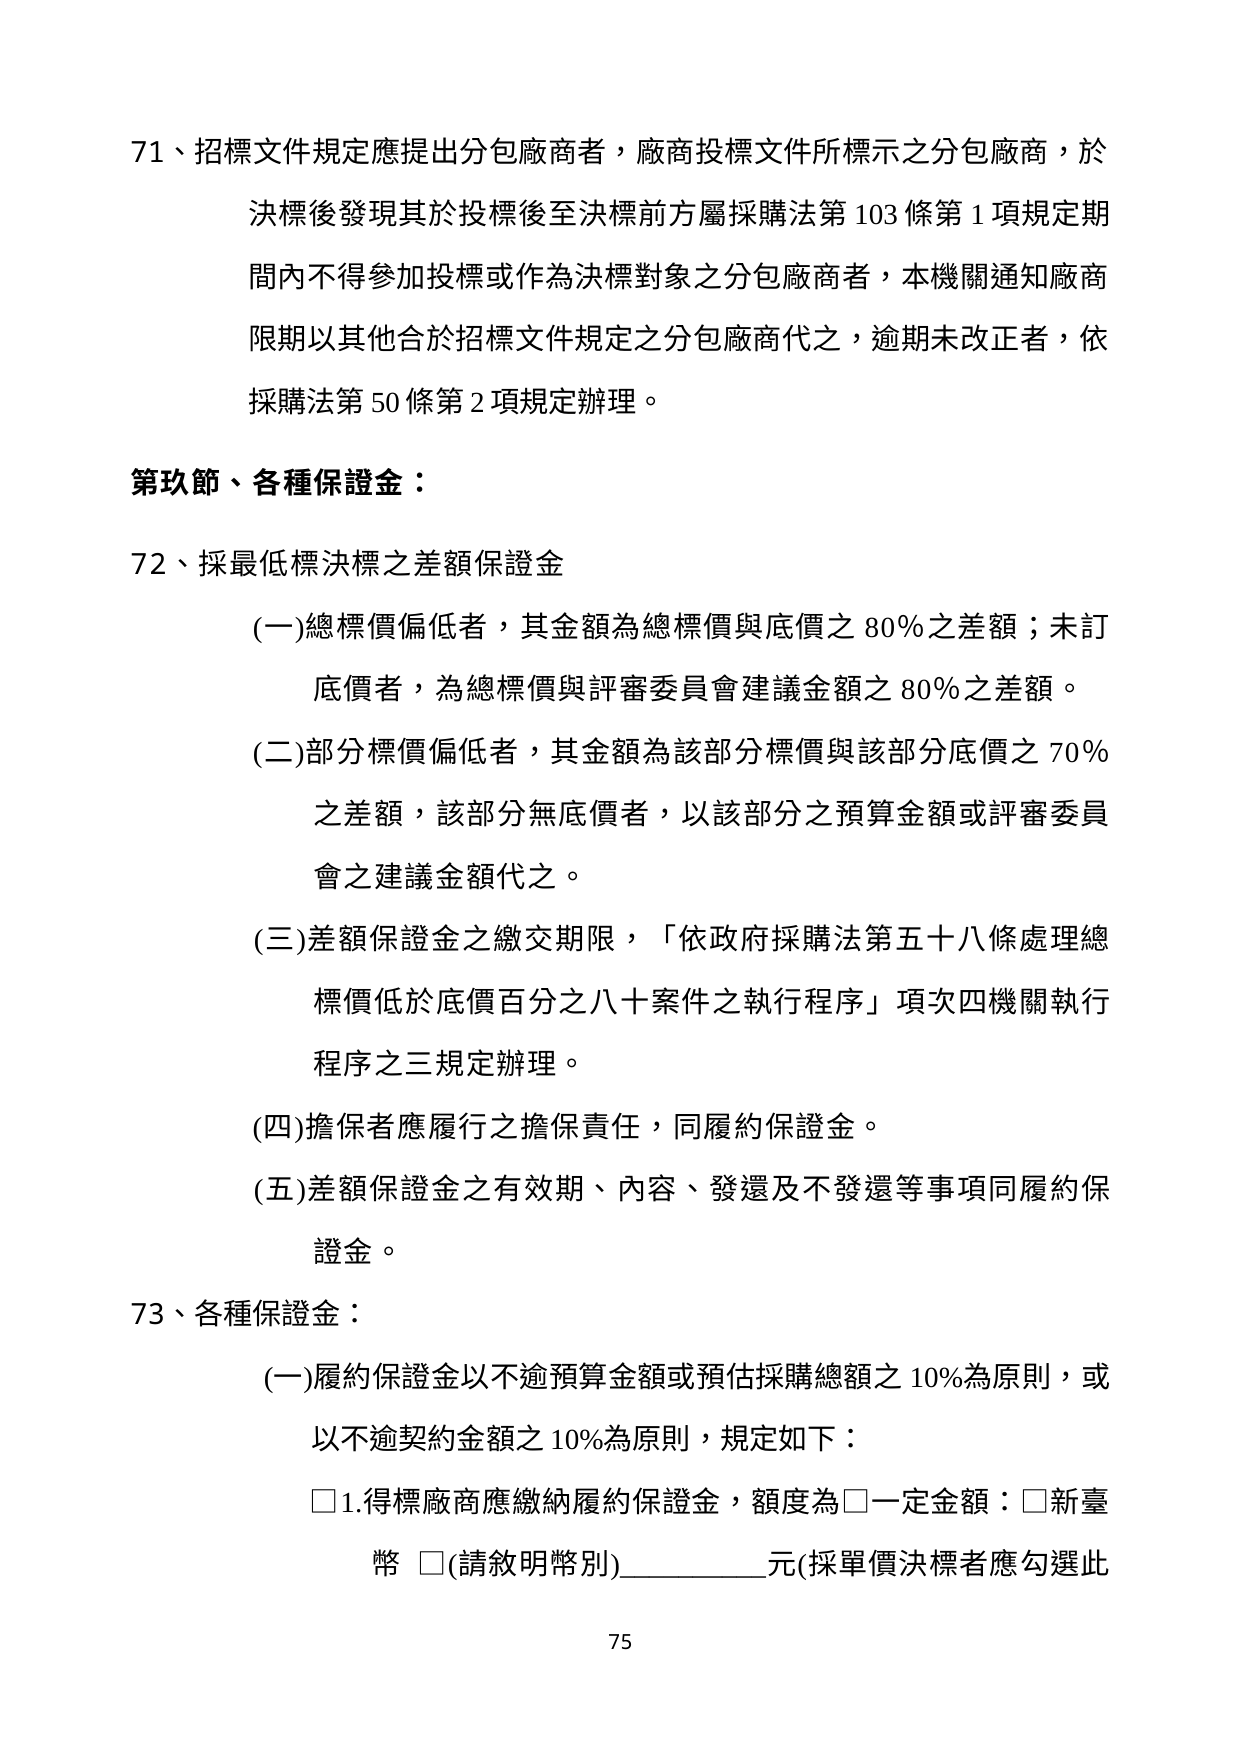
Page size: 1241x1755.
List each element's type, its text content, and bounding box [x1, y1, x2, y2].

text (三)差額保證金之繳交期限，「依政府採購法第五十八條處理總標價低於底價百分之八十案件之執行程序」項次四機關執行程序之三規定辦理。 [130, 895, 1110, 1083]
list 採最低標決標之差額保證金 [130, 520, 1110, 583]
text □1.得標廠商應繳納履約保證金，額度為□一定金額：□新臺幣 □(請敘明幣別)__________元(採單價決標者應勾選此 [130, 1458, 1110, 1583]
text (二)部分標價偏低者，其金額為該部分標價與該部分底價之70％之差額，該部分無底價者，以該部分之預算金額或評審委員會之建議金額代之。 [130, 708, 1110, 895]
text (一)履約保證金以不逾預算金額或預估採購總額之10%為原則，或以不逾契約金額之10%為原則，規定如下： [130, 1333, 1110, 1458]
text (四)擔保者應履行之擔保責任，同履約保證金。 [130, 1083, 1110, 1145]
list 各種保證金： [130, 1270, 1110, 1333]
text (一)總標價偏低者，其金額為總標價與底價之80％之差額；未訂底價者，為總標價與評審委員會建議金額之80％之差額。 [130, 583, 1110, 708]
list 招標文件規定應提出分包廠商者，廠商投標文件所標示之分包廠商，於決標後發現其於投標後至決標前方屬採購法第103條第1項規定期間內不得參加投標或作為決標對象之分包廠商者，本機關通知廠商限期以其他合於招標文件規定之分包廠商代之，逾期未改正者，依採購法第50條第2項規定辦理。 [130, 108, 1110, 420]
text 第玖節、各種保證金： [130, 439, 1110, 501]
text (五)差額保證金之有效期、內容、發還及不發還等事項同履約保證金。 [130, 1145, 1110, 1270]
